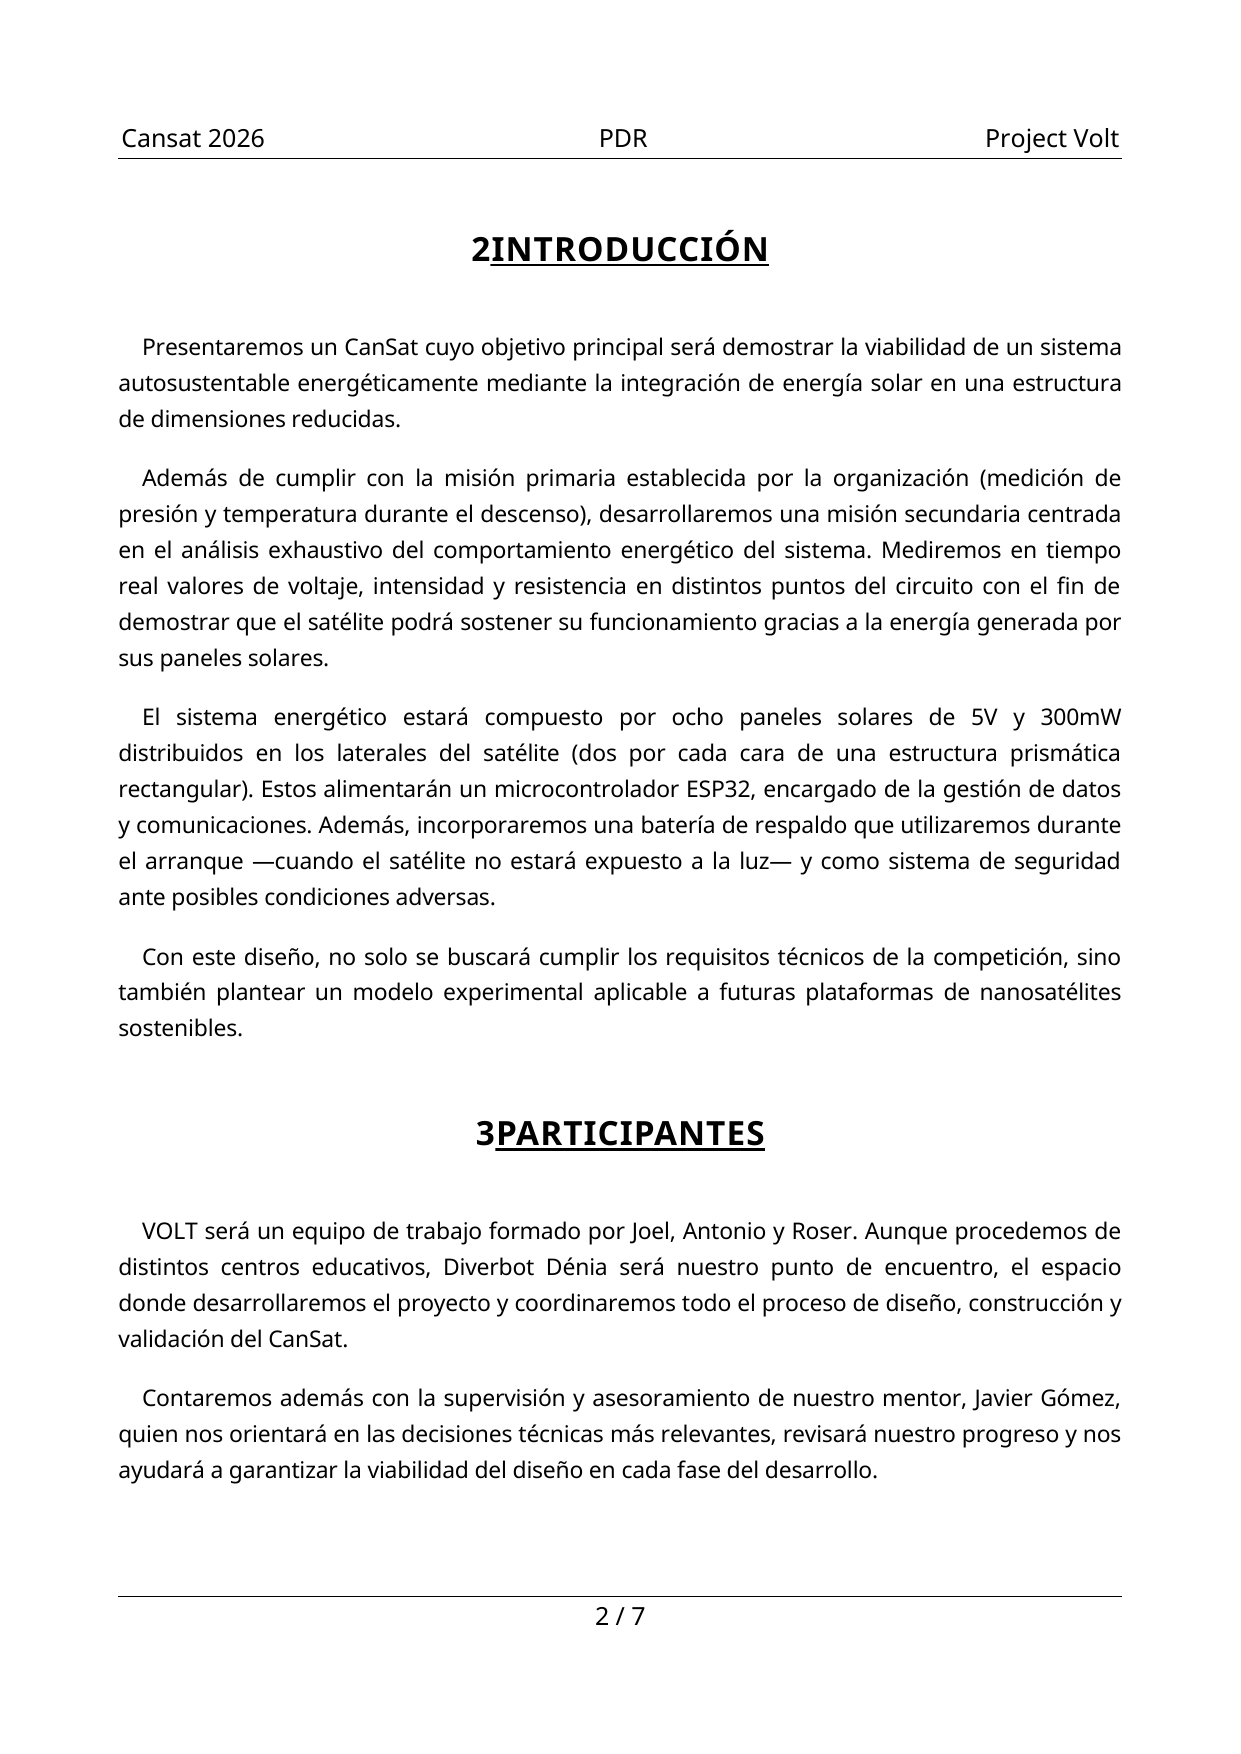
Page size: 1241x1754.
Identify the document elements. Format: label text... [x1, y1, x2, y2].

text Contaremos además con la supervisión y asesoramiento de nuestro mentor, Javier Gómez, quien nos orientará en las decisiones técnicas más relevantes, revisará nuestro progreso y nos ayudará a garantizar la viabilidad del diseño en cada fase del desarrollo. [118, 1382, 1122, 1485]
text VOLT será un equipo de trabajo formado por Joel, Antonio y Roser. Aunque procedemos de distintos centros educativos, Diverbot Dénia será nuestro punto de encuentro, el espacio donde desarrollaremos el proyecto y coordinaremos todo el proceso de diseño, construcción y validación del CanSat. [118, 1215, 1122, 1354]
subtitle Participantes [118, 1110, 1122, 1155]
subtitle Introducción [118, 226, 1122, 271]
text El sistema energético estará compuesto por ocho paneles solares de 5V y 300mW distribuidos en los laterales del satélite (dos por cada cara de una estructura prismática rectangular). Estos alimentarán un microcontrolador ESP32, encargado de la gestión de datos y comunicaciones. Además, incorporaremos una batería de respaldo que utilizaremos durante el arranque —cuando el satélite no estará expuesto a la luz— y como sistema de seguridad ante posibles condiciones adversas. [118, 701, 1122, 912]
text Con este diseño, no solo se buscará cumplir los requisitos técnicos de la competición, sino también plantear un modelo experimental aplicable a futuras plataformas de nanosatélites sostenibles. [118, 940, 1122, 1043]
text Además de cumplir con la misión primaria establecida por la organización (medición de presión y temperatura durante el descenso), desarrollaremos una misión secundaria centrada en el análisis exhaustivo del comportamiento energético del sistema. Mediremos en tiempo real valores de voltaje, intensidad y resistencia en distintos puntos del circuito con el fin de demostrar que el satélite podrá sostener su funcionamiento gracias a la energía generada por sus paneles solares. [118, 462, 1122, 673]
text Presentaremos un CanSat cuyo objetivo principal será demostrar la viabilidad de un sistema autosustentable energéticamente mediante la integración de energía solar en una estructura de dimensiones reducidas. [118, 331, 1122, 434]
